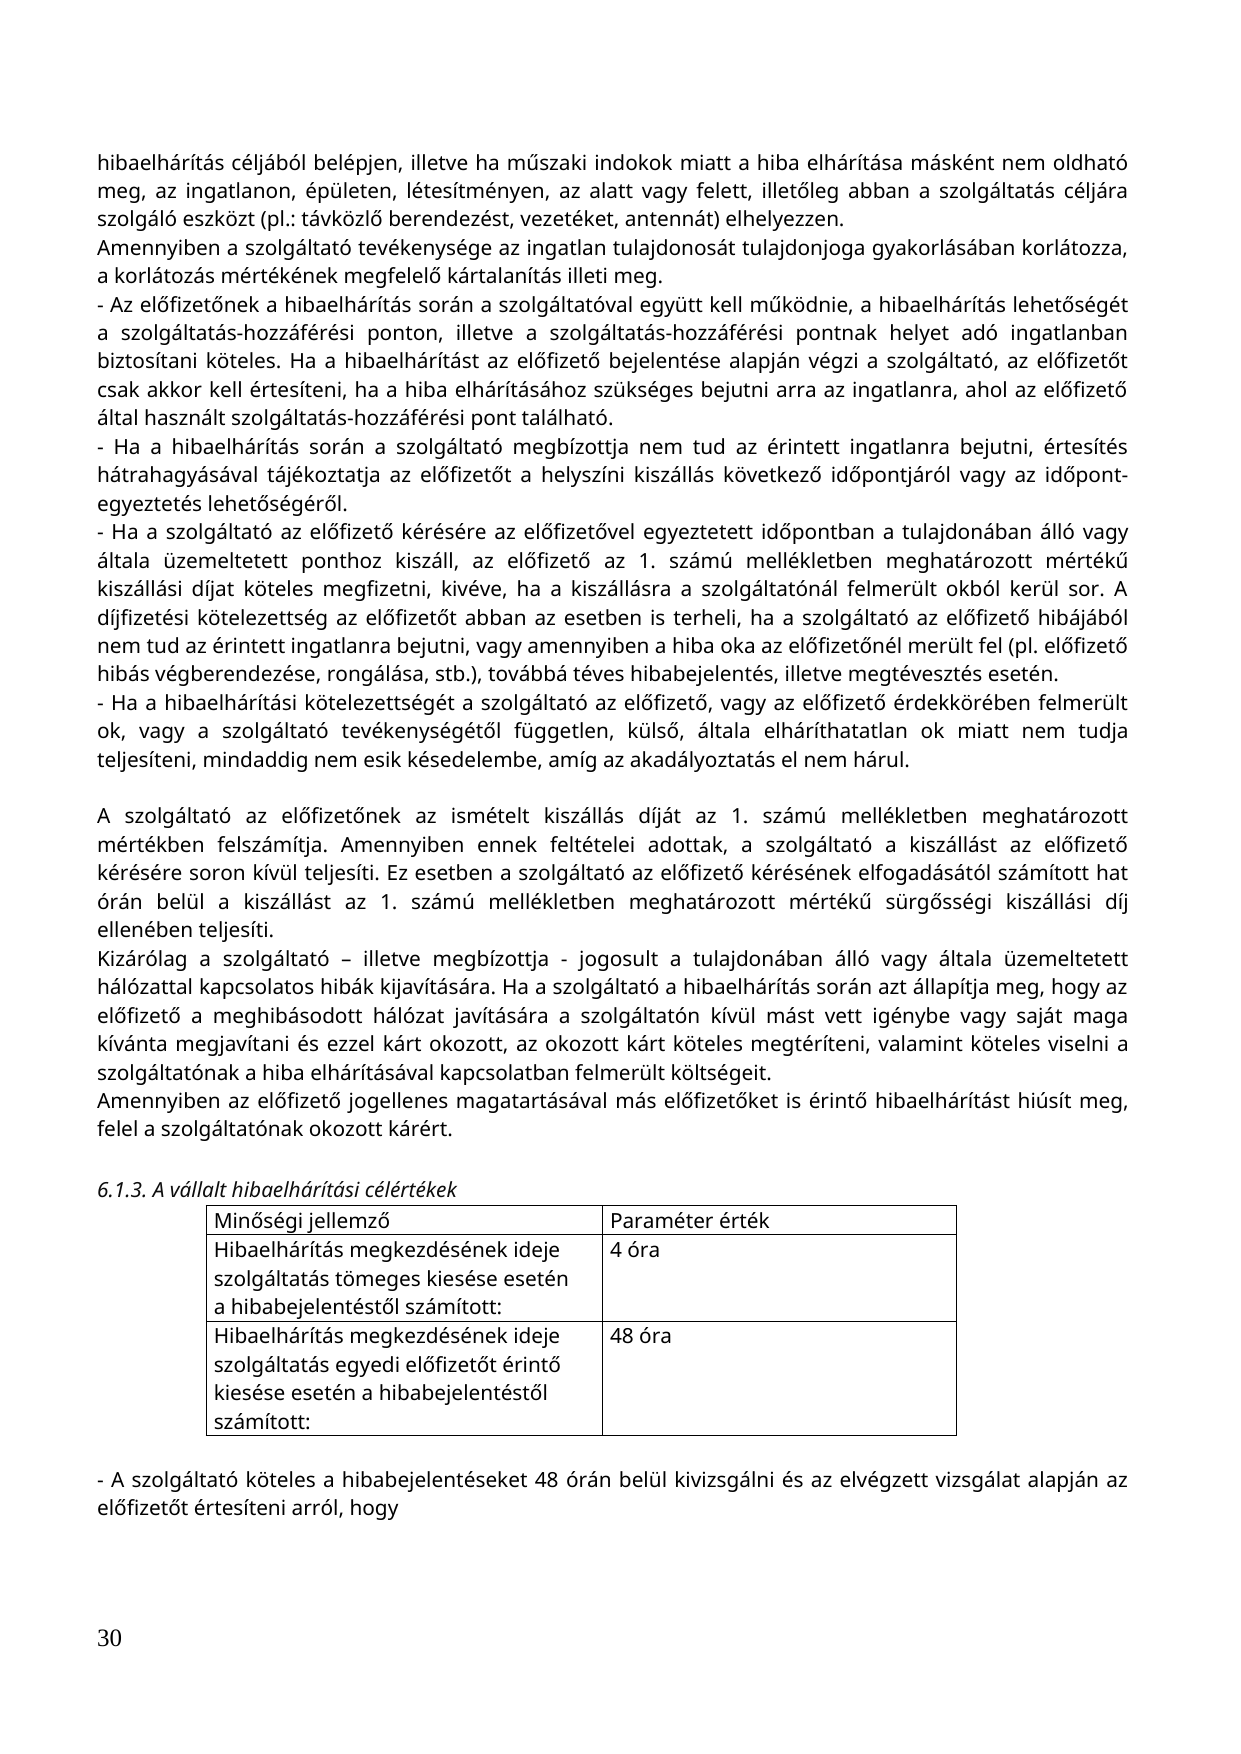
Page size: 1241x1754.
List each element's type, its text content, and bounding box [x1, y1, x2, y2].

text - A szolgáltató köteles a hibabejelentéseket 48 órán belül kivizsgálni és az elvégzett vizsgálat alapján az előfizetőt értesíteni arról, hogy [97, 1465, 1130, 1522]
table_header Minőségi jellemző [207, 1206, 602, 1234]
text - Ha a hibaelhárítási kötelezettségét a szolgáltató az előfizető, vagy az előfizető érdekkörében felmerült ok, vagy a szolgáltató tevékenységétől független, külső, általa elháríthatatlan ok miatt nem tudja teljesíteni, mindaddig nem esik késedelembe, amíg az akadályoztatás el nem hárul. [97, 688, 1130, 773]
table_cell Hibaelhárítás megkezdésének ideje szolgáltatás egyedi előfizetőt érintő kiesése esetén a hibabejelentéstől számított: [207, 1322, 602, 1435]
text - Ha a hibaelhárítás során a szolgáltató megbízottja nem tud az érintett ingatlanra bejutni, értesítés hátrahagyásával tájékoztatja az előfizetőt a helyszíni kiszállás következő időpontjáról vagy az időpont-egyeztetés lehetőségéről. [97, 432, 1130, 517]
text - Az előfizetőnek a hibaelhárítás során a szolgáltatóval együtt kell működnie, a hibaelhárítás lehetőségét a szolgáltatás-hozzáférési ponton, illetve a szolgáltatás-hozzáférési pontnak helyet adó ingatlanban biztosítani köteles. Ha a hibaelhárítást az előfizető bejelentése alapján végzi a szolgáltató, az előfizetőt csak akkor kell értesíteni, ha a hiba elhárításához szükséges bejutni arra az ingatlanra, ahol az előfizető által használt szolgáltatás-hozzáférési pont található. [97, 290, 1130, 432]
table_header Paraméter érték [603, 1206, 956, 1234]
text Kizárólag a szolgáltató – illetve megbízottja - jogosult a tulajdonában álló vagy általa üzemeltetett hálózattal kapcsolatos hibák kijavítására. Ha a szolgáltató a hibaelhárítás során azt állapítja meg, hogy az előfizető a meghibásodott hálózat javítására a szolgáltatón kívül mást vett igénybe vagy saját maga kívánta megjavítani és ezzel kárt okozott, az okozott kárt köteles megtéríteni, valamint köteles viselni a szolgáltatónak a hiba elhárításával kapcsolatban felmerült költségeit. [97, 944, 1130, 1086]
subtitle 6.1.3. A vállalt hibaelhárítási célértékek [97, 1176, 1130, 1204]
table_cell 48 óra [603, 1322, 956, 1435]
table_cell 4 óra [603, 1235, 956, 1321]
text Amennyiben az előfizető jogellenes magatartásával más előfizetőket is érintő hibaelhárítást hiúsít meg, felel a szolgáltatónak okozott kárért. [97, 1086, 1130, 1143]
table_cell Hibaelhárítás megkezdésének ideje szolgáltatás tömeges kiesése esetén a hibabejelentéstől számított: [207, 1235, 602, 1321]
text - Ha a szolgáltató az előfizető kérésére az előfizetővel egyeztetett időpontban a tulajdonában álló vagy általa üzemeltetett ponthoz kiszáll, az előfizető az 1. számú mellékletben meghatározott mértékű kiszállási díjat köteles megfizetni, kivéve, ha a kiszállásra a szolgáltatónál felmerült okból kerül sor. A díjfizetési kötelezettség az előfizetőt abban az esetben is terheli, ha a szolgáltató az előfizető hibájából nem tud az érintett ingatlanra bejutni, vagy amennyiben a hiba oka az előfizetőnél merült fel (pl. előfizető hibás végberendezése, rongálása, stb.), továbbá téves hibabejelentés, illetve megtévesztés esetén. [97, 517, 1130, 688]
text A szolgáltató az előfizetőnek az ismételt kiszállás díját az 1. számú mellékletben meghatározott mértékben felszámítja. Amennyiben ennek feltételei adottak, a szolgáltató a kiszállást az előfizető kérésére soron kívül teljesíti. Ez esetben a szolgáltató az előfizető kérésének elfogadásától számított hat órán belül a kiszállást az 1. számú mellékletben meghatározott mértékű sürgősségi kiszállási díj ellenében teljesíti. [97, 802, 1130, 944]
text Amennyiben a szolgáltató tevékenysége az ingatlan tulajdonosát tulajdonjoga gyakorlásában korlátozza, a korlátozás mértékének megfelelő kártalanítás illeti meg. [97, 233, 1130, 290]
text hibaelhárítás céljából belépjen, illetve ha műszaki indokok miatt a hiba elhárítása másként nem oldható meg, az ingatlanon, épületen, létesítményen, az alatt vagy felett, illetőleg abban a szolgáltatás céljára szolgáló eszközt (pl.: távközlő berendezést, vezetéket, antennát) elhelyezzen. [97, 148, 1130, 233]
